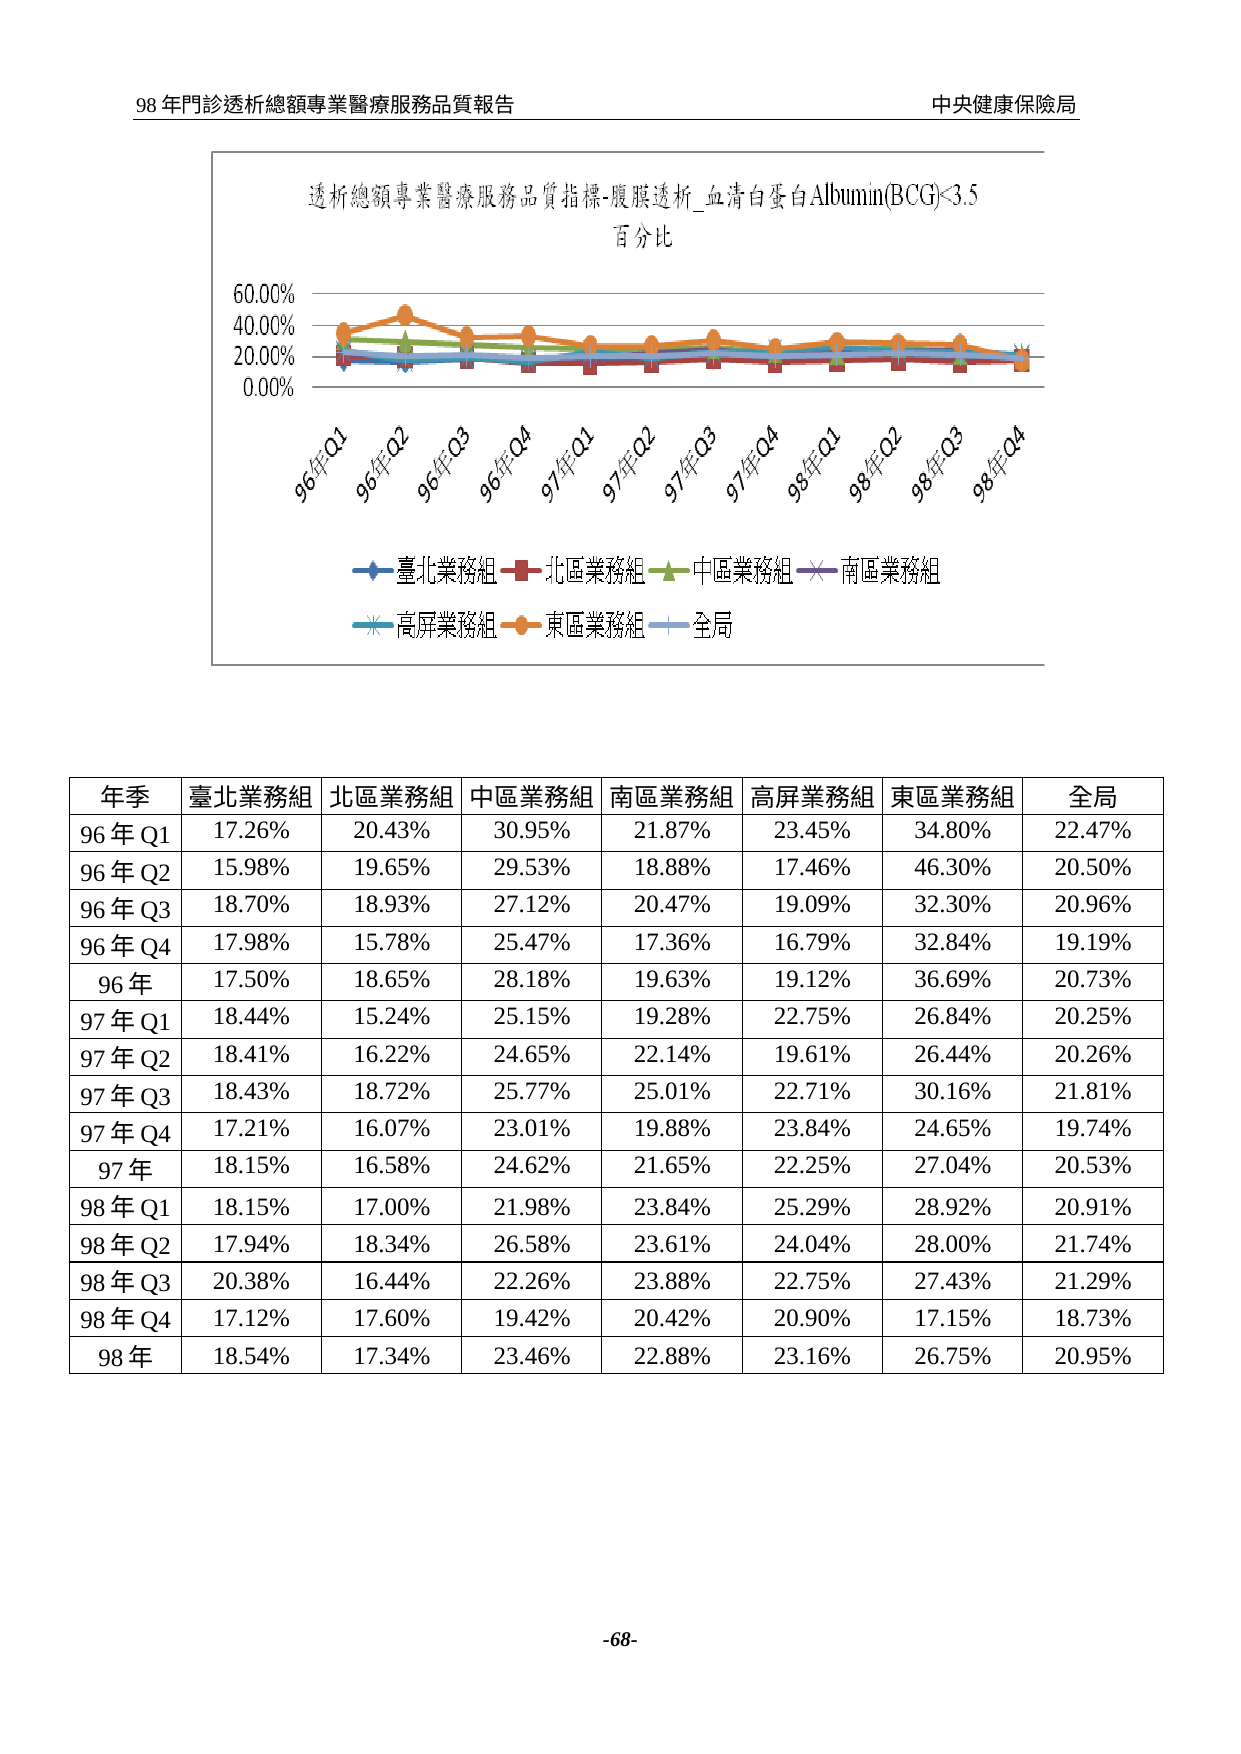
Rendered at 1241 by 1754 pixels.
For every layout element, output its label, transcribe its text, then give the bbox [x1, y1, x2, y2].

table_cell 96年Q2 [70, 852, 181, 888]
table_cell 20.96% [1023, 890, 1163, 926]
table_cell 18.41% [182, 1039, 321, 1075]
table_cell 19.61% [743, 1039, 882, 1075]
table_cell 24.04% [743, 1225, 882, 1261]
table_cell 18.65% [322, 964, 461, 1000]
table_cell 24.62% [462, 1151, 601, 1187]
table_cell 23.84% [743, 1113, 882, 1149]
table_cell 29.53% [462, 852, 601, 888]
table_cell 25.77% [462, 1076, 601, 1112]
table_cell 34.80% [883, 815, 1022, 851]
table_cell 18.54% [182, 1337, 321, 1373]
table_cell 18.72% [322, 1076, 461, 1112]
table_cell 20.91% [1023, 1188, 1163, 1224]
table_cell 24.65% [462, 1039, 601, 1075]
table_cell 98年Q1 [70, 1188, 181, 1224]
table_cell 97年Q2 [70, 1039, 181, 1075]
table_cell 17.36% [602, 927, 742, 963]
table_cell 96年Q3 [70, 890, 181, 926]
table_cell 27.43% [883, 1263, 1022, 1299]
table_cell 18.43% [182, 1076, 321, 1112]
table_cell 22.14% [602, 1039, 742, 1075]
table_cell 32.30% [883, 890, 1022, 926]
table_cell 98年Q2 [70, 1225, 181, 1261]
table_cell 21.65% [602, 1151, 742, 1187]
table_cell 24.65% [883, 1113, 1022, 1149]
table_cell 20.26% [1023, 1039, 1163, 1075]
table_cell 17.15% [883, 1300, 1022, 1336]
table_cell 20.47% [602, 890, 742, 926]
table_header 全局 [1023, 778, 1163, 814]
table_cell 17.98% [182, 927, 321, 963]
table_cell 36.69% [883, 964, 1022, 1000]
table_cell 16.44% [322, 1263, 461, 1299]
table_header 南區業務組 [602, 778, 742, 814]
table_cell 19.12% [743, 964, 882, 1000]
table_cell 25.01% [602, 1076, 742, 1112]
table_cell 20.38% [182, 1263, 321, 1299]
table_cell 18.15% [182, 1151, 321, 1187]
table_cell 18.70% [182, 890, 321, 926]
table_cell 18.34% [322, 1225, 461, 1261]
table_cell 19.28% [602, 1001, 742, 1038]
table_cell 32.84% [883, 927, 1022, 963]
table_cell 22.47% [1023, 815, 1163, 851]
table_cell 25.47% [462, 927, 601, 963]
table_cell 23.84% [602, 1188, 742, 1224]
table_cell 16.58% [322, 1151, 461, 1187]
table_cell 19.42% [462, 1300, 601, 1336]
table_cell 26.44% [883, 1039, 1022, 1075]
table_cell 19.88% [602, 1113, 742, 1149]
table_cell 17.12% [182, 1300, 321, 1336]
table_cell 20.25% [1023, 1001, 1163, 1038]
table_cell 17.34% [322, 1337, 461, 1373]
table_cell 16.22% [322, 1039, 461, 1075]
table_cell 19.65% [322, 852, 461, 888]
table_cell 28.18% [462, 964, 601, 1000]
table_cell 97年Q1 [70, 1001, 181, 1038]
table_cell 21.74% [1023, 1225, 1163, 1261]
table_cell 26.84% [883, 1001, 1022, 1038]
table_cell 98年Q3 [70, 1263, 181, 1299]
table_cell 23.16% [743, 1337, 882, 1373]
table_cell 18.73% [1023, 1300, 1163, 1336]
table_cell 17.94% [182, 1225, 321, 1261]
table_cell 23.01% [462, 1113, 601, 1149]
table_cell 17.60% [322, 1300, 461, 1336]
table_cell 98年 [70, 1337, 181, 1373]
table_cell 20.42% [602, 1300, 742, 1336]
table_cell 30.95% [462, 815, 601, 851]
table_cell 22.71% [743, 1076, 882, 1112]
table_cell 17.00% [322, 1188, 461, 1224]
table_cell 21.98% [462, 1188, 601, 1224]
table_cell 15.78% [322, 927, 461, 963]
table_cell 19.09% [743, 890, 882, 926]
table_header 東區業務組 [883, 778, 1022, 814]
table_cell 97年 [70, 1151, 181, 1187]
table_cell 16.79% [743, 927, 882, 963]
table_cell 26.75% [883, 1337, 1022, 1373]
table_cell 23.46% [462, 1337, 601, 1373]
table_cell 20.53% [1023, 1151, 1163, 1187]
table_cell 22.75% [743, 1001, 882, 1038]
table_cell 21.29% [1023, 1263, 1163, 1299]
table_cell 21.87% [602, 815, 742, 851]
picture [211, 151, 1045, 666]
table_cell 19.19% [1023, 927, 1163, 963]
table_cell 18.44% [182, 1001, 321, 1038]
table_cell 17.46% [743, 852, 882, 888]
table_cell 16.07% [322, 1113, 461, 1149]
table_cell 20.95% [1023, 1337, 1163, 1373]
table_cell 97年Q4 [70, 1113, 181, 1149]
table_cell 96年Q1 [70, 815, 181, 851]
table_cell 26.58% [462, 1225, 601, 1261]
table_cell 17.50% [182, 964, 321, 1000]
table_cell 23.88% [602, 1263, 742, 1299]
table_cell 23.45% [743, 815, 882, 851]
table_cell 17.21% [182, 1113, 321, 1149]
table_cell 28.00% [883, 1225, 1022, 1261]
table_cell 96年Q4 [70, 927, 181, 963]
table_cell 19.74% [1023, 1113, 1163, 1149]
table_cell 30.16% [883, 1076, 1022, 1112]
table_header 高屏業務組 [743, 778, 882, 814]
table_cell 22.88% [602, 1337, 742, 1373]
table_cell 46.30% [883, 852, 1022, 888]
table_cell 98年Q4 [70, 1300, 181, 1336]
table_header 年季 [70, 778, 181, 814]
table_cell 27.12% [462, 890, 601, 926]
table_cell 21.81% [1023, 1076, 1163, 1112]
table_cell 15.98% [182, 852, 321, 888]
table_cell 96年 [70, 964, 181, 1000]
table_cell 22.26% [462, 1263, 601, 1299]
table_cell 15.24% [322, 1001, 461, 1038]
table_cell 18.15% [182, 1188, 321, 1224]
table_header 中區業務組 [462, 778, 601, 814]
table_cell 20.73% [1023, 964, 1163, 1000]
table_cell 25.15% [462, 1001, 601, 1038]
table_cell 20.90% [743, 1300, 882, 1336]
table_cell 20.50% [1023, 852, 1163, 888]
table_cell 27.04% [883, 1151, 1022, 1187]
table_cell 22.75% [743, 1263, 882, 1299]
table_cell 25.29% [743, 1188, 882, 1224]
table_cell 18.88% [602, 852, 742, 888]
table_cell 18.93% [322, 890, 461, 926]
table_cell 19.63% [602, 964, 742, 1000]
table_cell 28.92% [883, 1188, 1022, 1224]
table_header 北區業務組 [322, 778, 461, 814]
table_header 臺北業務組 [182, 778, 321, 814]
table_cell 97年Q3 [70, 1076, 181, 1112]
table_cell 23.61% [602, 1225, 742, 1261]
table_cell 17.26% [182, 815, 321, 851]
table_cell 22.25% [743, 1151, 882, 1187]
table_cell 20.43% [322, 815, 461, 851]
